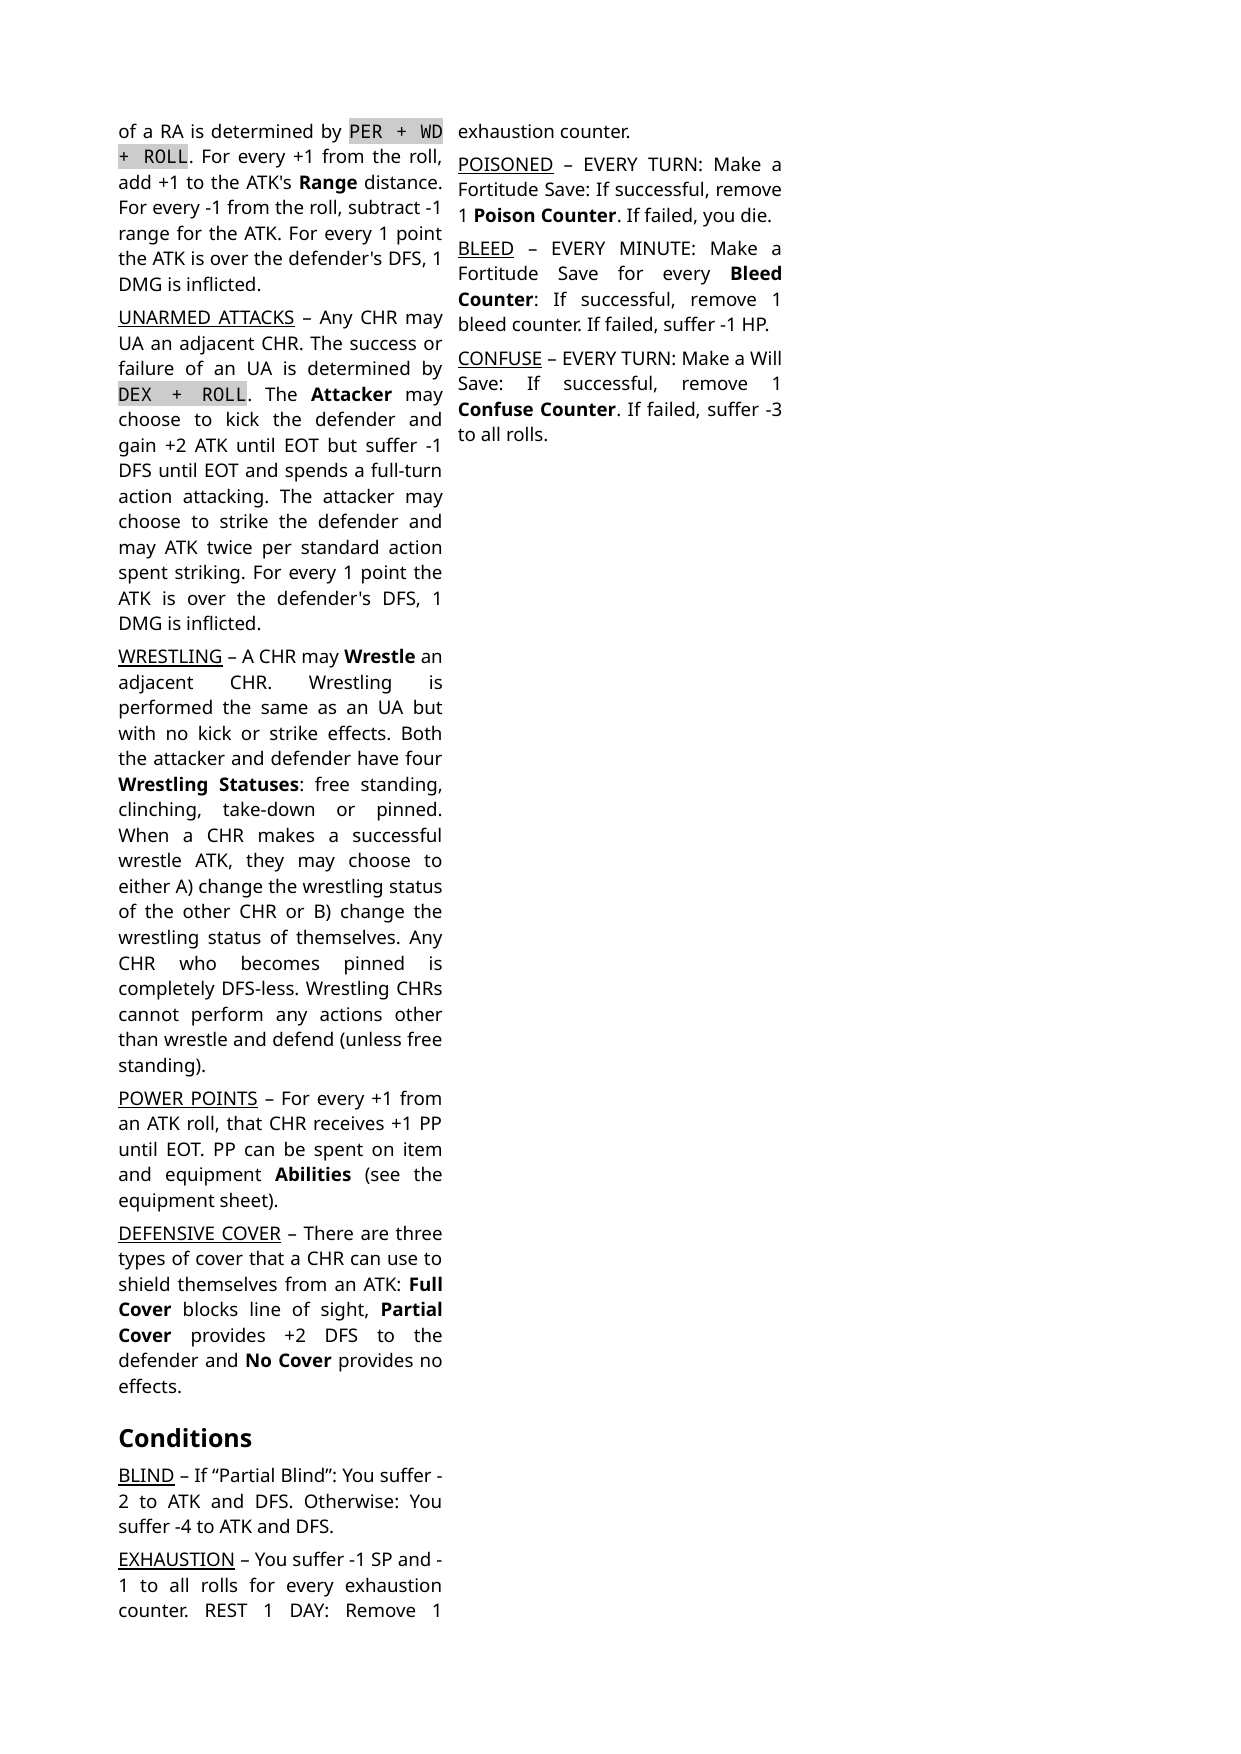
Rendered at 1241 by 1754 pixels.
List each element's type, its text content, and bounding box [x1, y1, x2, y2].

text BLIND – If “Partial Blind”: You suffer -2 to ATK and DFS. Otherwise: You suffer -4 to ATK and DFS. [118, 1463, 443, 1539]
text exhaustion counter. [458, 118, 782, 144]
text EXHAUSTION – You suffer -1 SP and -1 to all rolls for every exhaustion counter. REST 1 DAY: Remove 1 [118, 1547, 443, 1623]
subtitle Conditions [118, 1421, 443, 1455]
text DEFENSIVE COVER – There are three types of cover that a CHR can use to shield themselves from an ATK: Full Cover blocks line of sight, Partial Cover provides +2 DFS to the defender and No Cover provides no effects. [118, 1220, 443, 1399]
text BLEED – EVERY MINUTE: Make a Fortitude Save for every Bleed Counter: If successful, remove 1 bleed counter. If failed, suffer -1 HP. [458, 235, 782, 337]
text POISONED – EVERY TURN: Make a Fortitude Save: If successful, remove 1 Poison Counter. If failed, you die. [458, 151, 782, 228]
text CONFUSE – EVERY TURN: Make a Will Save: If successful, remove 1 Confuse Counter. If failed, suffer -3 to all rolls. [458, 345, 782, 447]
text UNARMED ATTACKS – Any CHR may UA an adjacent CHR. The success or failure of an UA is determined by DEX + ROLL. The Attacker may choose to kick the defender and gain +2 ATK until EOT but suffer -1 DFS until EOT and spends a full-turn action attacking. The attacker may choose to strike the defender and may ATK twice per standard action spent striking. For every 1 point the ATK is over the defender's DFS, 1 DMG is inflicted. [118, 304, 443, 636]
text POWER POINTS – For every +1 from an ATK roll, that CHR receives +1 PP until EOT. PP can be spent on item and equipment Abilities (see the equipment sheet). [118, 1085, 443, 1212]
text of a RA is determined by PER + WD + ROLL. For every +1 from the roll, add +1 to the ATK's Range distance. For every -1 from the roll, subtract -1 range for the ATK. For every 1 point the ATK is over the defender's DFS, 1 DMG is inflicted. [118, 118, 443, 297]
text WRESTLING – A CHR may Wrestle an adjacent CHR. Wrestling is performed the same as an UA but with no kick or strike effects. Both the attacker and defender have four Wrestling Statuses: free standing, clinching, take-down or pinned. When a CHR makes a successful wrestle ATK, they may choose to either A) change the wrestling status of the other CHR or B) change the wrestling status of themselves. Any CHR who becomes pinned is completely DFS-less. Wrestling CHRs cannot perform any actions other than wrestle and defend (unless free standing). [118, 643, 443, 1077]
